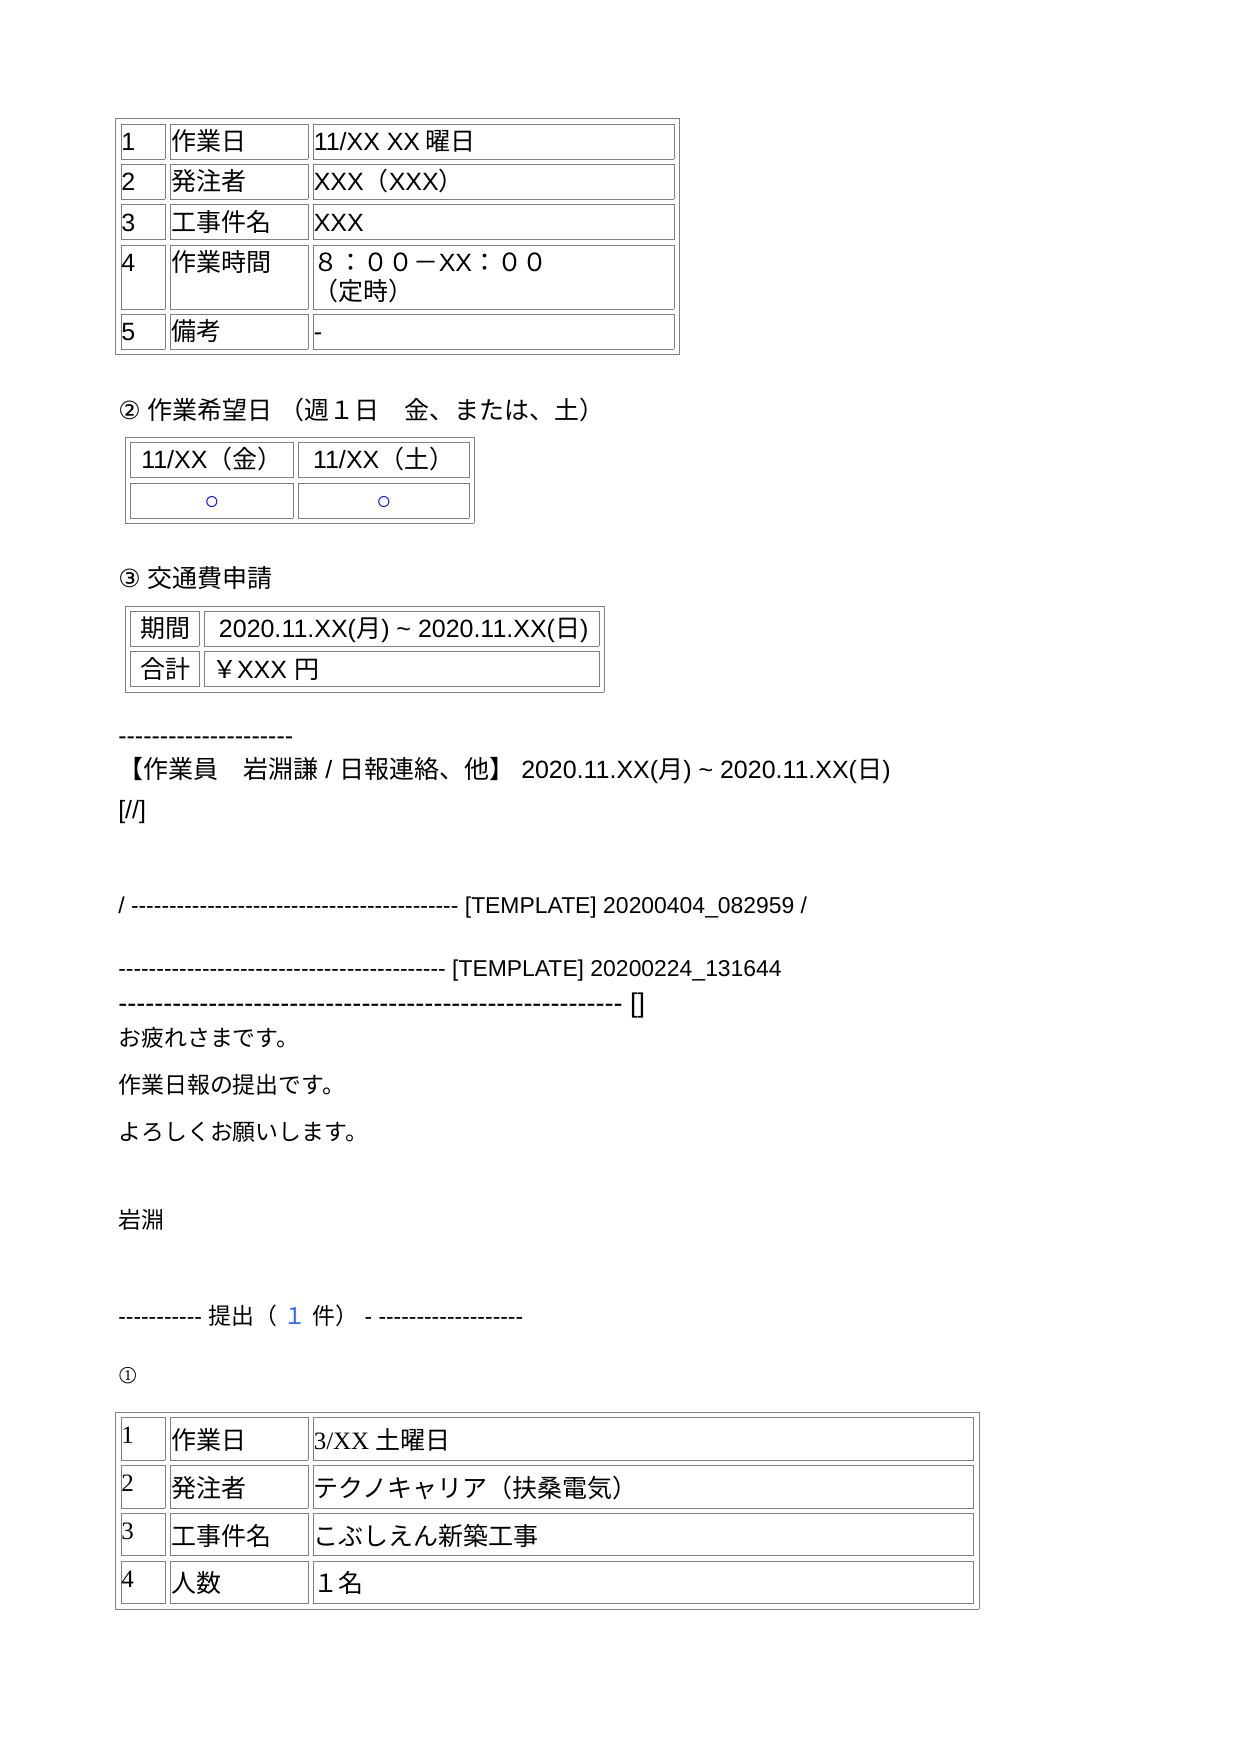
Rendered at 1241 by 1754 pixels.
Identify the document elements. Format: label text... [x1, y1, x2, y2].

table_header 11/XX（土） [296, 438, 471, 477]
text よろしくお願いします。 [118, 1119, 1122, 1145]
text ① [118, 1360, 1122, 1389]
text --------------------- [118, 721, 1122, 749]
table_cell - [310, 309, 677, 349]
table_cell XXX（XXX） [310, 159, 677, 199]
table_cell 3 [118, 1508, 168, 1555]
table_cell ○ [128, 477, 296, 518]
table_cell 4 [118, 1555, 168, 1603]
table_header 11/XX（金） [128, 438, 296, 477]
table_cell 3 [118, 199, 168, 239]
table_cell ￥XXX 円 [202, 646, 602, 686]
table_cell 4 [118, 239, 168, 308]
table_cell ○ [296, 477, 471, 518]
text ----------- 提出（ １ 件） - ------------------- [118, 1295, 1122, 1332]
text 作業日報の提出です。 [118, 1072, 1122, 1098]
table_header 1 [118, 119, 168, 158]
text ------------------------------------------- [TEMPLATE] 20200224_131644 [118, 955, 1122, 982]
table_cell こぶしえん新築工事 [310, 1508, 976, 1555]
table_header 作業日 [168, 119, 310, 158]
text ③ 交通費申請 [118, 564, 1122, 593]
table_cell 5 [118, 309, 168, 349]
table_cell テクノキャリア（扶桑電気） [310, 1460, 976, 1507]
table_cell 人数 [168, 1555, 310, 1603]
table_cell 発注者 [168, 159, 310, 199]
table_header 3/XX 土曜日 [310, 1413, 976, 1459]
table_cell ８：００－XX：００ （定時） [310, 239, 677, 308]
table_cell 工事件名 [168, 199, 310, 239]
table_cell 備考 [168, 309, 310, 349]
table_header 2020.11.XX(月) ~ 2020.11.XX(日) [202, 607, 602, 646]
table_cell 作業時間 [168, 239, 310, 308]
table_cell 2 [118, 159, 168, 199]
table_cell XXX [310, 199, 677, 239]
text [//] [118, 795, 1122, 823]
table_cell １名 [310, 1555, 976, 1603]
table_cell 合計 [128, 646, 202, 686]
text / ------------------------------------------- [TEMPLATE] 20200404_082959 / [118, 892, 1122, 919]
table_cell 2 [118, 1460, 168, 1507]
text お疲れさまです。 [118, 1024, 1122, 1051]
table_cell 発注者 [168, 1460, 310, 1507]
text -------------------------------------------------------- [] [118, 987, 1122, 1018]
table_header 11/XX XX曜日 [310, 119, 677, 158]
text ② 作業希望日 （週１日 金、または、土） [118, 396, 1122, 424]
table_header 期間 [128, 607, 202, 646]
text 岩淵 [118, 1207, 1122, 1233]
table_cell - [314, 315, 674, 349]
table_header 1 [118, 1413, 168, 1459]
table_header 作業日 [168, 1413, 310, 1459]
text 【作業員 岩淵謙 / 日報連絡、他】 2020.11.XX(月) ~ 2020.11.XX(日) [118, 755, 1122, 784]
table_cell 工事件名 [168, 1508, 310, 1555]
